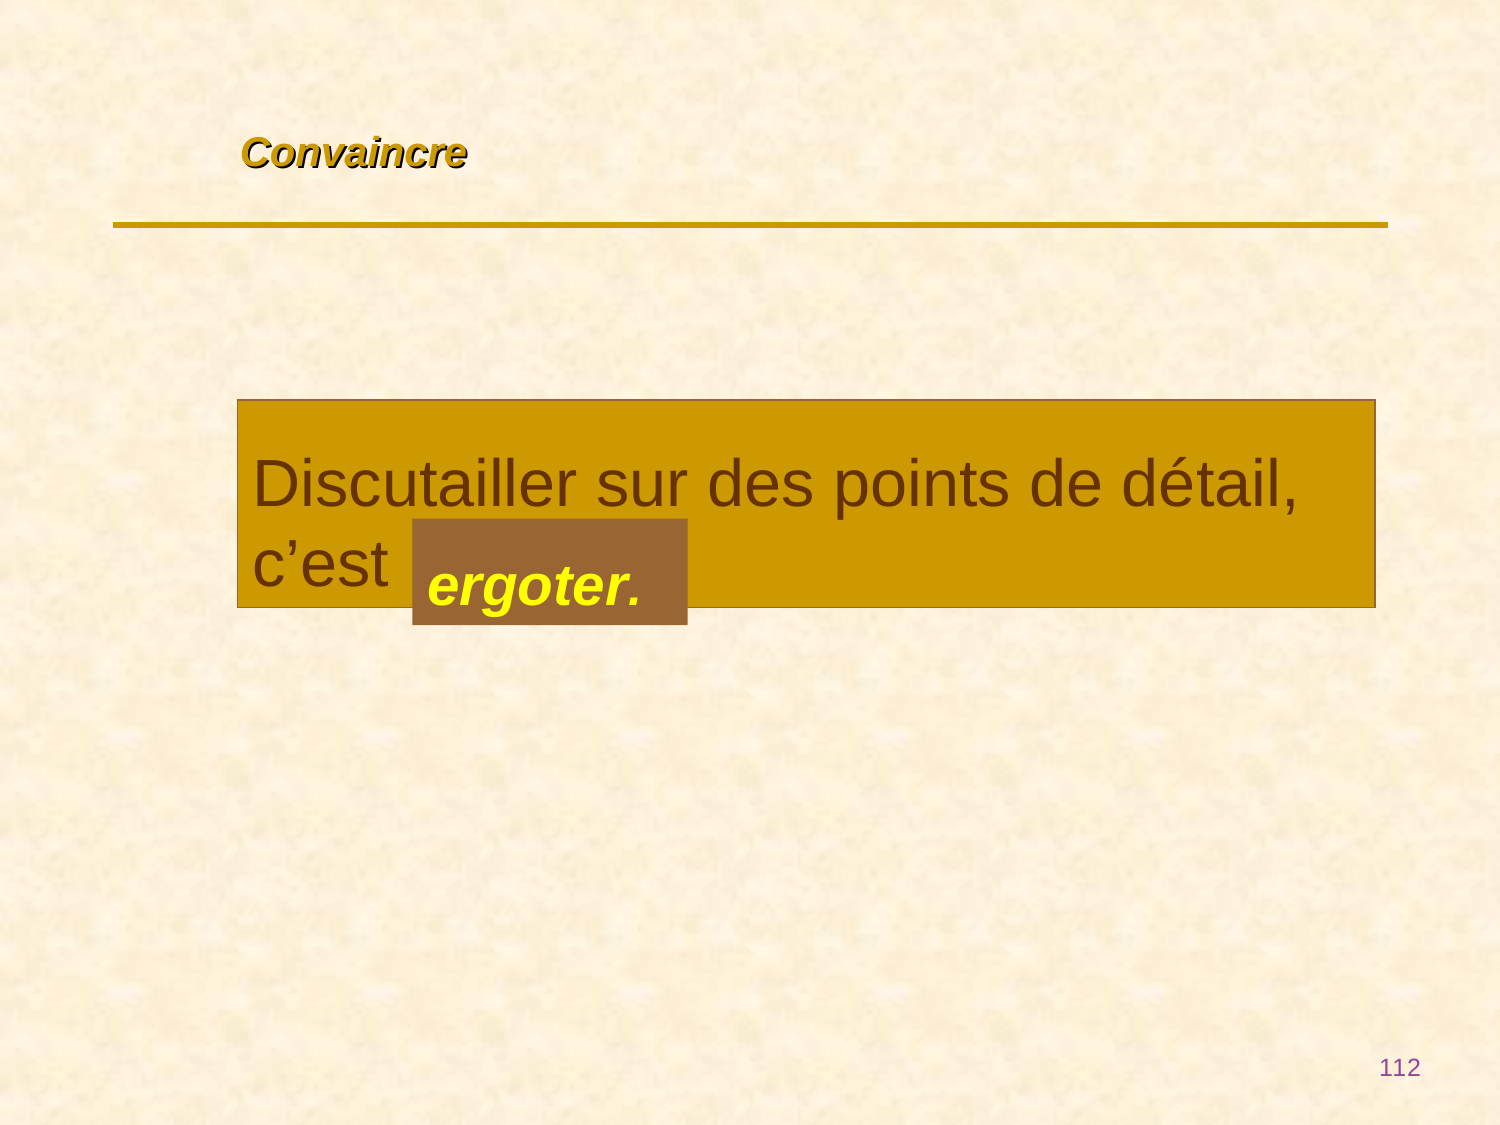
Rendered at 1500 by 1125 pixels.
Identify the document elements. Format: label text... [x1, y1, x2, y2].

text_box ergoter. [412, 518, 688, 626]
picture [0, 0, 1500, 1125]
text_box Convaincre [225, 116, 483, 183]
text_box Discutailler sur des points de détail, c’est … [237, 399, 1375, 608]
